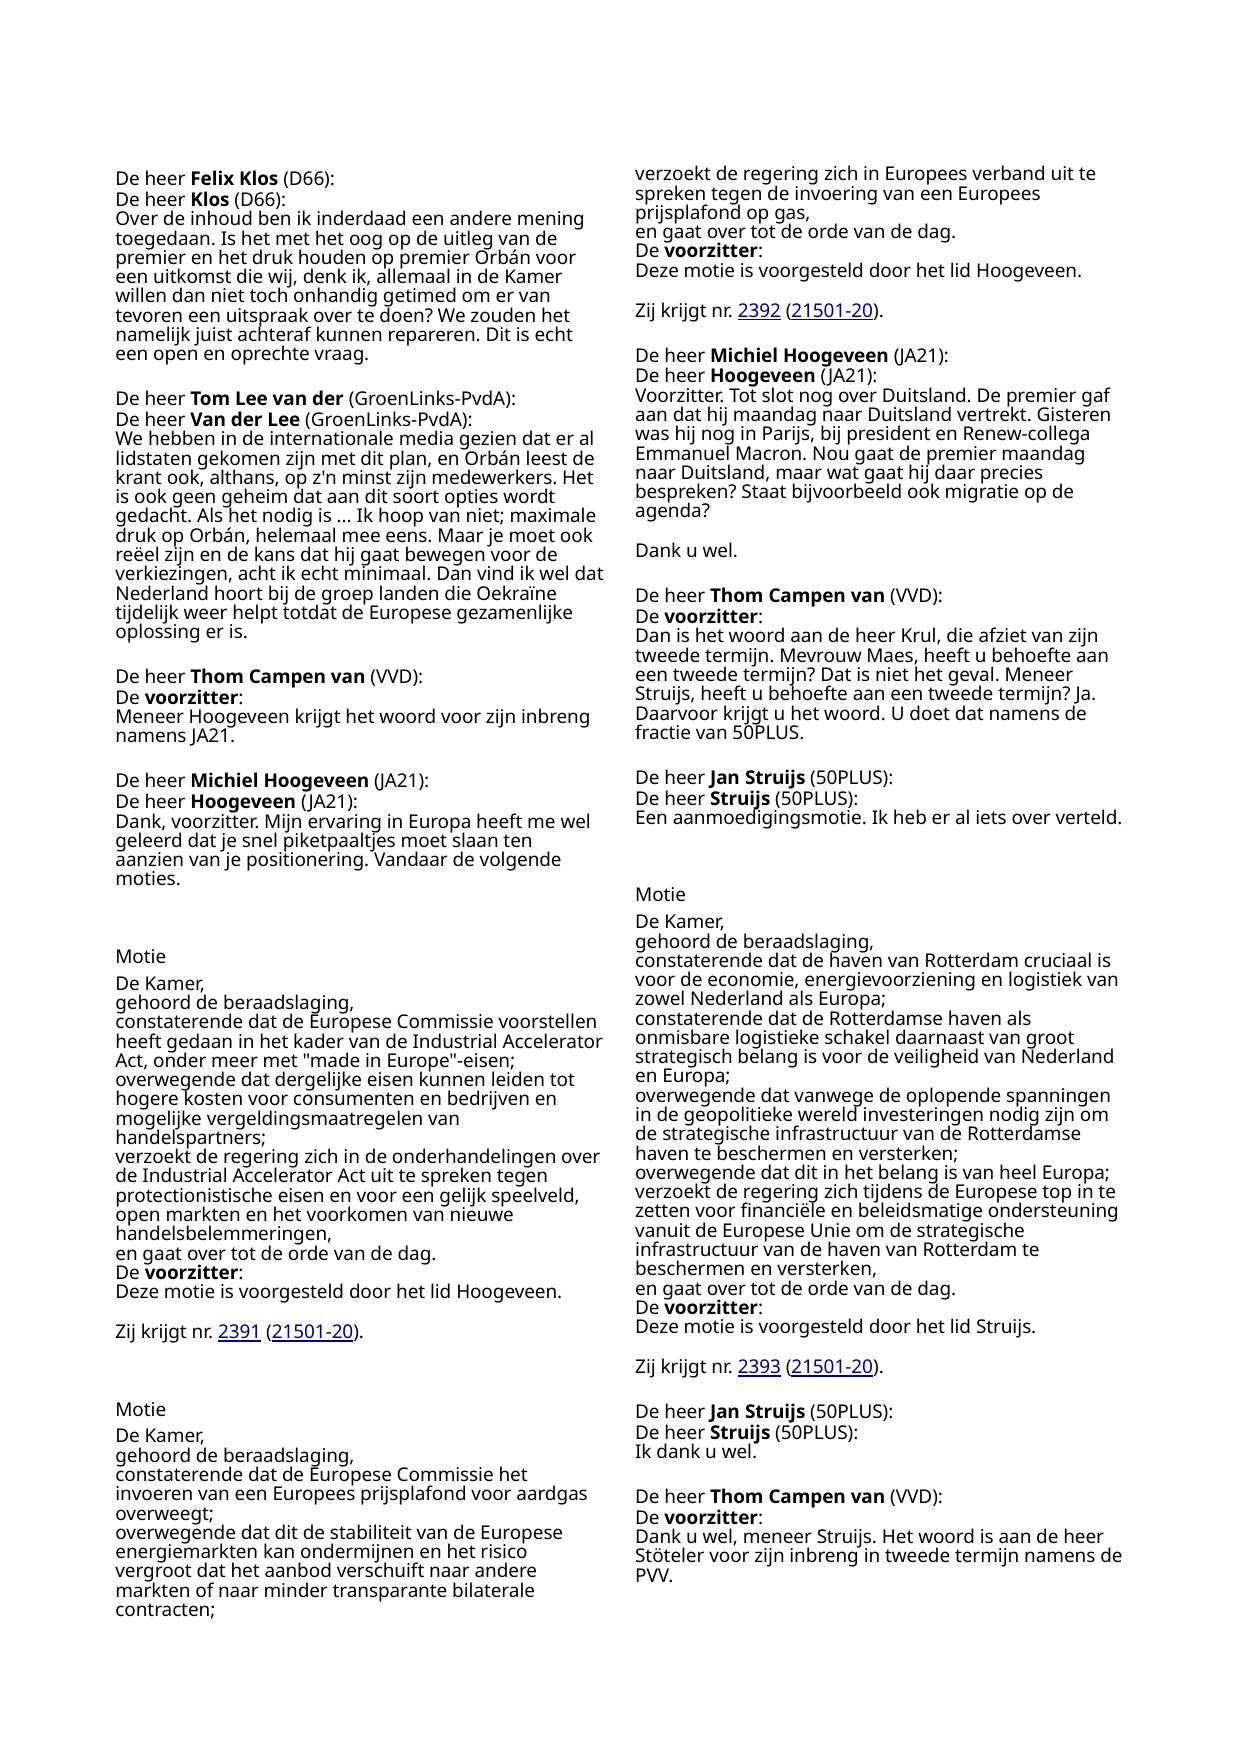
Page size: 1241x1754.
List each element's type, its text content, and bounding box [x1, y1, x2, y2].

text De heer Thom Campen van (VVD): [115, 663, 605, 689]
text De heer Jan Struijs (50PLUS): [635, 1398, 1125, 1424]
text De Kamer, [115, 975, 605, 994]
text De heer Klos (D66): [115, 191, 605, 210]
text verzoekt de regering zich in Europees verband uit te spreken tegen de invoering van een Europees prijsplafond op gas, [635, 165, 1125, 223]
text De heer Michiel Hoogeveen (JA21): [635, 342, 1125, 367]
text verzoekt de regering zich tijdens de Europese top in te zetten voor financiële en beleidsmatige ondersteuning vanuit de Europese Unie om de strategische infrastructuur van de haven van Rotterdam te beschermen en versterken, [635, 1183, 1125, 1279]
text De heer Tom Lee van der (GroenLinks-PvdA): [115, 385, 605, 411]
text De heer Struijs (50PLUS): [635, 1424, 1125, 1443]
text Dank u wel. [635, 542, 1125, 562]
text overwegende dat dergelijke eisen kunnen leiden tot hogere kosten voor consumenten en bedrijven en mogelijke vergeldingsmaatregelen van handelspartners; [115, 1071, 605, 1148]
text Motie [115, 1396, 605, 1422]
text De heer Thom Campen van (VVD): [635, 582, 1125, 608]
text De heer Hoogeveen (JA21): [115, 793, 605, 813]
text constaterende dat de haven van Rotterdam cruciaal is voor de economie, energievoorziening en logistiek van zowel Nederland als Europa; [635, 952, 1125, 1010]
text verzoekt de regering zich in de onderhandelingen over de Industrial Accelerator Act uit te spreken tegen protectionistische eisen en voor een gelijk speelveld, open markten en het voorkomen van nieuwe handelsbelemmeringen, [115, 1148, 605, 1244]
text De heer Van der Lee (GroenLinks-PvdA): [115, 411, 605, 430]
text Dank u wel, meneer Struijs. Het woord is aan de heer Stöteler voor zijn inbreng in tweede termijn namens de PVV. [635, 1528, 1125, 1586]
text en gaat over tot de orde van de dag. [635, 1279, 1125, 1299]
text constaterende dat de Europese Commissie het invoeren van een Europees prijsplafond voor aardgas overweegt; [115, 1466, 605, 1524]
text De heer Felix Klos (D66): [115, 165, 605, 191]
text Over de inhoud ben ik inderdaad een andere mening toegedaan. Is het met het oog op de uitleg van de premier en het druk houden op premier Orbán voor een uitkomst die wij, denk ik, allemaal in de Kamer willen dan niet toch onhandig getimed om er van tevoren een uitspraak over te doen? We zouden het namelijk juist achteraf kunnen repareren. Dit is echt een open en oprechte vraag. [115, 210, 605, 364]
text De heer Jan Struijs (50PLUS): [635, 764, 1125, 790]
text Zij krijgt nr. 2392 (21501-20). [635, 302, 1125, 321]
text Deze motie is voorgesteld door het lid Struijs. [635, 1318, 1125, 1337]
text De voorzitter: [115, 1264, 605, 1283]
text overwegende dat vanwege de oplopende spanningen in de geopolitieke wereld investeringen nodig zijn om de strategische infrastructuur van de Rotterdamse haven te beschermen en versterken; [635, 1087, 1125, 1164]
text Een aanmoedigingsmotie. Ik heb er al iets over verteld. [635, 809, 1125, 828]
text Motie [635, 882, 1125, 907]
text De heer Thom Campen van (VVD): [635, 1483, 1125, 1509]
text overwegende dat dit de stabiliteit van de Europese energiemarkten kan ondermijnen en het risico vergroot dat het aanbod verschuift naar andere markten of naar minder transparante bilaterale contracten; [115, 1524, 605, 1620]
text De heer Hoogeveen (JA21): [635, 367, 1125, 387]
text We hebben in de internationale media gezien dat er al lidstaten gekomen zijn met dit plan, en Orbán leest de krant ook, althans, op z'n minst zijn medewerkers. Het is ook geen geheim dat aan dit soort opties wordt gedacht. Als het nodig is ... Ik hoop van niet; maximale druk op Orbán, helemaal mee eens. Maar je moet ook reëel zijn en de kans dat hij gaat bewegen voor de verkiezingen, acht ik echt minimaal. Dan vind ik wel dat Nederland hoort bij de groep landen die Oekraïne tijdelijk weer helpt totdat de Europese gezamenlijke oplossing er is. [115, 430, 605, 642]
text De voorzitter: [635, 1299, 1125, 1318]
text constaterende dat de Europese Commissie voorstellen heeft gedaan in het kader van de Industrial Accelerator Act, onder meer met "made in Europe"-eisen; [115, 1013, 605, 1071]
text en gaat over tot de orde van de dag. [115, 1244, 605, 1264]
text Zij krijgt nr. 2391 (21501-20). [115, 1323, 605, 1342]
text De Kamer, [635, 913, 1125, 933]
text en gaat over tot de orde van de dag. [635, 223, 1125, 242]
text constaterende dat de Rotterdamse haven als onmisbare logistieke schakel daarnaast van groot strategisch belang is voor de veiligheid van Nederland en Europa; [635, 1010, 1125, 1087]
text De Kamer, [115, 1427, 605, 1447]
text Dank, voorzitter. Mijn ervaring in Europa heeft me wel geleerd dat je snel piketpaaltjes moet slaan ten aanzien van je positionering. Vandaar de volgende moties. [115, 813, 605, 890]
text Meneer Hoogeveen krijgt het woord voor zijn inbreng namens JA21. [115, 708, 605, 747]
text De heer Michiel Hoogeveen (JA21): [115, 768, 605, 793]
text Voorzitter. Tot slot nog over Duitsland. De premier gaf aan dat hij maandag naar Duitsland vertrekt. Gisteren was hij nog in Parijs, bij president en Renew-collega Emmanuel Macron. Nou gaat de premier maandag naar Duitsland, maar wat gaat hij daar precies bespreken? Staat bijvoorbeeld ook migratie op de agenda? [635, 387, 1125, 522]
text De voorzitter: [115, 689, 605, 708]
text Deze motie is voorgesteld door het lid Hoogeveen. [115, 1283, 605, 1302]
text overwegende dat dit in het belang is van heel Europa; [635, 1164, 1125, 1183]
text gehoord de beraadslaging, [635, 933, 1125, 952]
text De voorzitter: [635, 608, 1125, 627]
text De heer Struijs (50PLUS): [635, 790, 1125, 809]
text gehoord de beraadslaging, [115, 1447, 605, 1466]
text Zij krijgt nr. 2393 (21501-20). [635, 1358, 1125, 1377]
text Ik dank u wel. [635, 1443, 1125, 1462]
text Motie [115, 943, 605, 969]
text De voorzitter: [635, 242, 1125, 262]
text gehoord de beraadslaging, [115, 994, 605, 1013]
text De voorzitter: [635, 1509, 1125, 1528]
text Deze motie is voorgesteld door het lid Hoogeveen. [635, 262, 1125, 281]
text Dan is het woord aan de heer Krul, die afziet van zijn tweede termijn. Mevrouw Maes, heeft u behoefte aan een tweede termijn? Dat is niet het geval. Meneer Struijs, heeft u behoefte aan een tweede termijn? Ja. Daarvoor krijgt u het woord. U doet dat namens de fractie van 50PLUS. [635, 627, 1125, 743]
